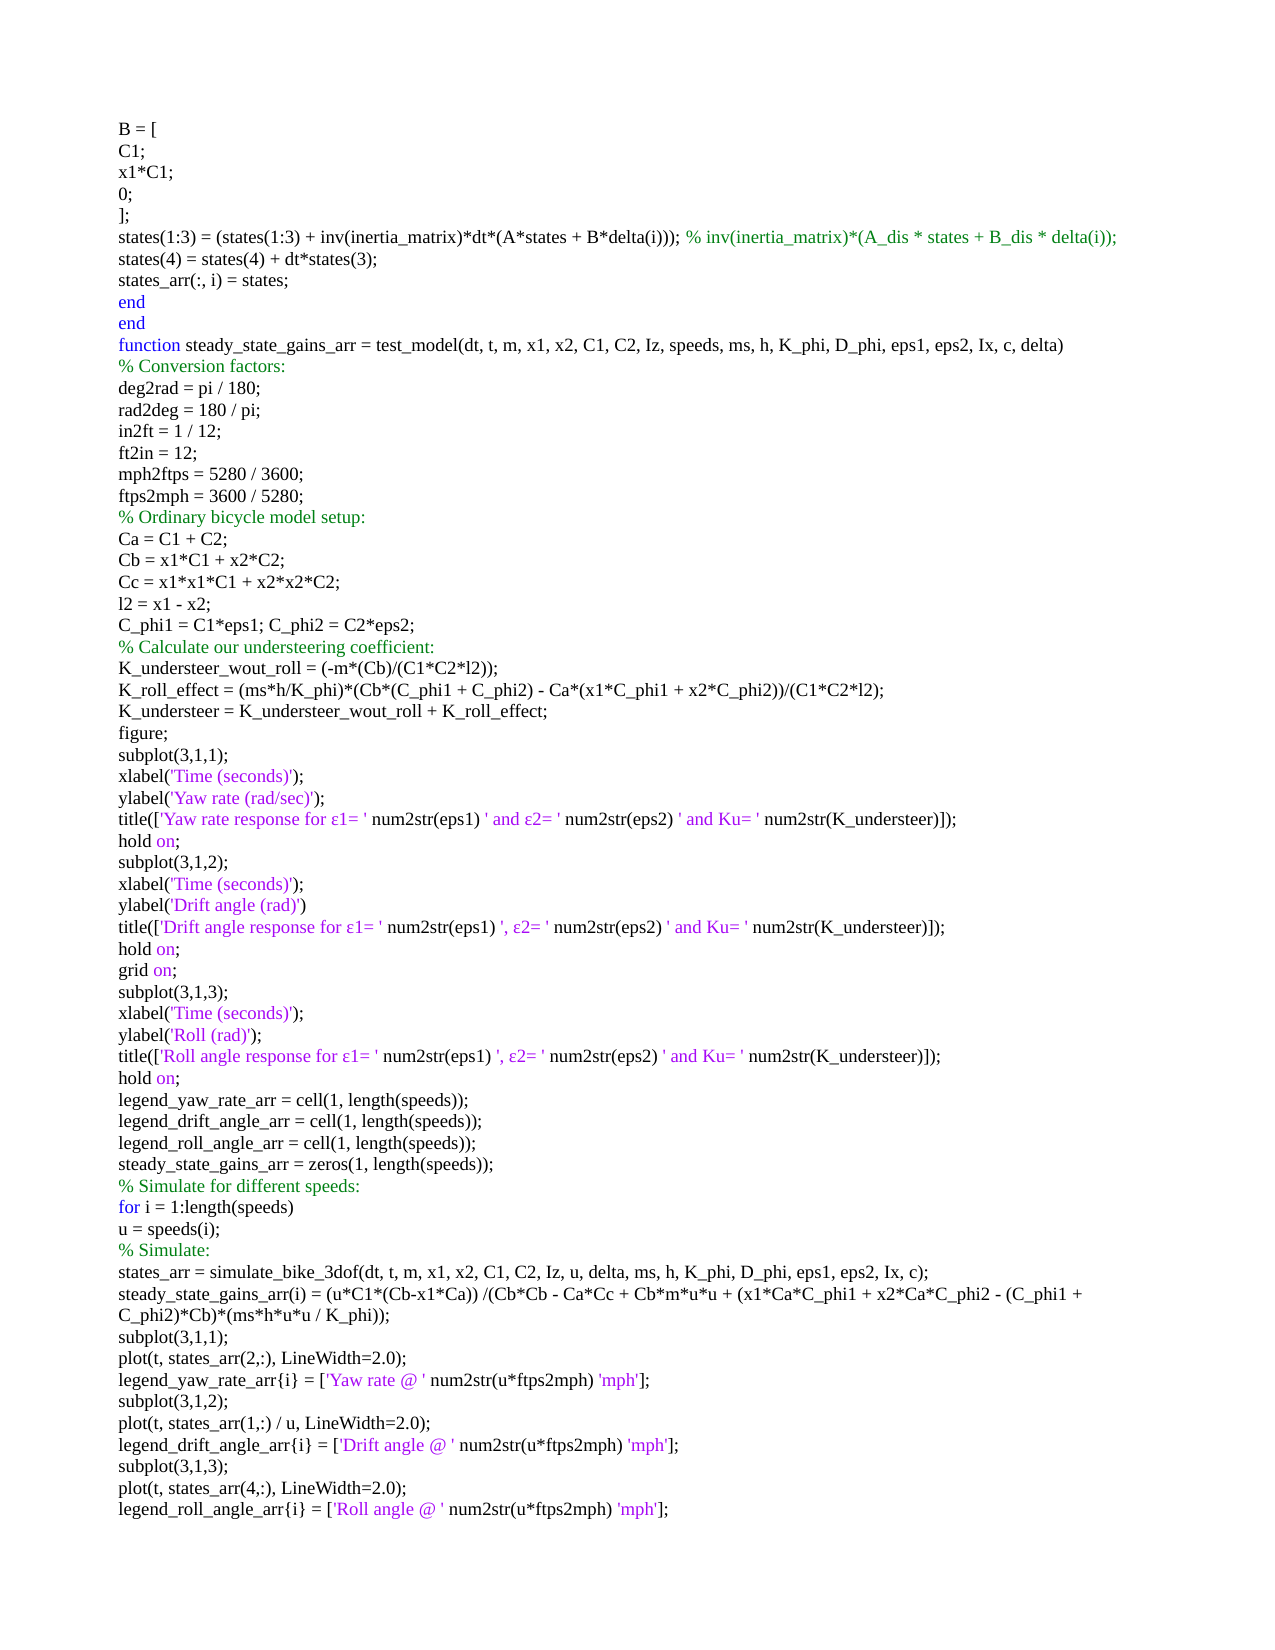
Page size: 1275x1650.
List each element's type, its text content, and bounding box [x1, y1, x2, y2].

text xlabel('Time (seconds)'); [118, 765, 1157, 787]
text % Calculate our understeering coefficient: [118, 636, 1157, 657]
text Cc = x1*x1*C1 + x2*x2*C2; [118, 571, 1157, 592]
text deg2rad = pi / 180; [118, 377, 1157, 398]
text hold on; [118, 937, 1157, 959]
text mph2ftps = 5280 / 3600; [118, 463, 1157, 485]
text hold on; [118, 830, 1157, 851]
text states_arr(:, i) = states; [118, 269, 1157, 291]
text legend_yaw_rate_arr{i} = ['Yaw rate @ ' num2str(u*ftps2mph) 'mph']; [118, 1369, 1157, 1390]
text states(1:3) = (states(1:3) + inv(inertia_matrix)*dt*(A*states + B*delta(i))); % inv(inertia_matrix)*(A_dis * states + B_dis * delta(i)); [118, 226, 1157, 247]
text C_phi1 = C1*eps1; C_phi2 = C2*eps2; [118, 614, 1157, 636]
text hold on; [118, 1067, 1157, 1088]
text states_arr = simulate_bike_3dof(dt, t, m, x1, x2, C1, C2, Iz, u, delta, ms, h, K_phi, D_phi, eps1, eps2, Ix, c); [118, 1261, 1157, 1282]
text legend_yaw_rate_arr = cell(1, length(speeds)); [118, 1088, 1157, 1110]
text grid on; [118, 959, 1157, 981]
text figure; [118, 722, 1157, 743]
text K_roll_effect = (ms*h/K_phi)*(Cb*(C_phi1 + C_phi2) - Ca*(x1*C_phi1 + x2*C_phi2))/(C1*C2*l2); [118, 679, 1157, 700]
text % Conversion factors: [118, 355, 1157, 377]
text Cb = x1*C1 + x2*C2; [118, 549, 1157, 571]
text rad2deg = 180 / pi; [118, 398, 1157, 420]
text legend_drift_angle_arr = cell(1, length(speeds)); [118, 1110, 1157, 1132]
text B = [ [118, 118, 1157, 140]
text plot(t, states_arr(2,:), LineWidth=2.0); [118, 1347, 1157, 1369]
text in2ft = 1 / 12; [118, 420, 1157, 442]
text ftps2mph = 3600 / 5280; [118, 485, 1157, 506]
text ylabel('Roll (rad)'); [118, 1024, 1157, 1045]
text title(['Roll angle response for ε1= ' num2str(eps1) ', ε2= ' num2str(eps2) ' and Ku= ' num2str(K_understeer)]); [118, 1045, 1157, 1067]
text plot(t, states_arr(1,:) / u, LineWidth=2.0); [118, 1412, 1157, 1433]
text subplot(3,1,3); [118, 1455, 1157, 1477]
text subplot(3,1,1); [118, 1326, 1157, 1347]
text u = speeds(i); [118, 1218, 1157, 1239]
text legend_roll_angle_arr{i} = ['Roll angle @ ' num2str(u*ftps2mph) 'mph']; [118, 1498, 1157, 1520]
text x1*C1; [118, 161, 1157, 183]
text l2 = x1 - x2; [118, 592, 1157, 614]
text legend_drift_angle_arr{i} = ['Drift angle @ ' num2str(u*ftps2mph) 'mph']; [118, 1433, 1157, 1455]
text Ca = C1 + C2; [118, 528, 1157, 549]
text title(['Yaw rate response for ε1= ' num2str(eps1) ' and ε2= ' num2str(eps2) ' and Ku= ' num2str(K_understeer)]); [118, 808, 1157, 830]
text legend_roll_angle_arr = cell(1, length(speeds)); [118, 1132, 1157, 1153]
text C1; [118, 140, 1157, 161]
text K_understeer_wout_roll = (-m*(Cb)/(C1*C2*l2)); [118, 657, 1157, 679]
text steady_state_gains_arr(i) = (u*C1*(Cb-x1*Ca)) /(Cb*Cb - Ca*Cc + Cb*m*u*u + (x1*Ca*C_phi1 + x2*Ca*C_phi2 - (C_phi1 + C_phi2)*Cb)*(ms*h*u*u / K_phi)); [118, 1282, 1157, 1326]
text title(['Drift angle response for ε1= ' num2str(eps1) ', ε2= ' num2str(eps2) ' and Ku= ' num2str(K_understeer)]); [118, 916, 1157, 937]
text ylabel('Drift angle (rad)') [118, 894, 1157, 916]
text function steady_state_gains_arr = test_model(dt, t, m, x1, x2, C1, C2, Iz, speeds, ms, h, K_phi, D_phi, eps1, eps2, Ix, c, delta) [118, 334, 1157, 355]
text % Simulate for different speeds: [118, 1175, 1157, 1196]
text end [118, 291, 1157, 312]
text states(4) = states(4) + dt*states(3); [118, 247, 1157, 269]
text subplot(3,1,2); [118, 851, 1157, 873]
text subplot(3,1,3); [118, 981, 1157, 1002]
text xlabel('Time (seconds)'); [118, 1002, 1157, 1024]
text ft2in = 12; [118, 442, 1157, 463]
text 0; [118, 183, 1157, 204]
text % Ordinary bicycle model setup: [118, 506, 1157, 528]
text subplot(3,1,2); [118, 1390, 1157, 1412]
text subplot(3,1,1); [118, 743, 1157, 765]
text plot(t, states_arr(4,:), LineWidth=2.0); [118, 1477, 1157, 1498]
text % Simulate: [118, 1239, 1157, 1261]
text ]; [118, 204, 1157, 226]
text K_understeer = K_understeer_wout_roll + K_roll_effect; [118, 700, 1157, 722]
text xlabel('Time (seconds)'); [118, 873, 1157, 894]
text end [118, 312, 1157, 334]
text ylabel('Yaw rate (rad/sec)'); [118, 787, 1157, 808]
text for i = 1:length(speeds) [118, 1196, 1157, 1218]
text steady_state_gains_arr = zeros(1, length(speeds)); [118, 1153, 1157, 1175]
